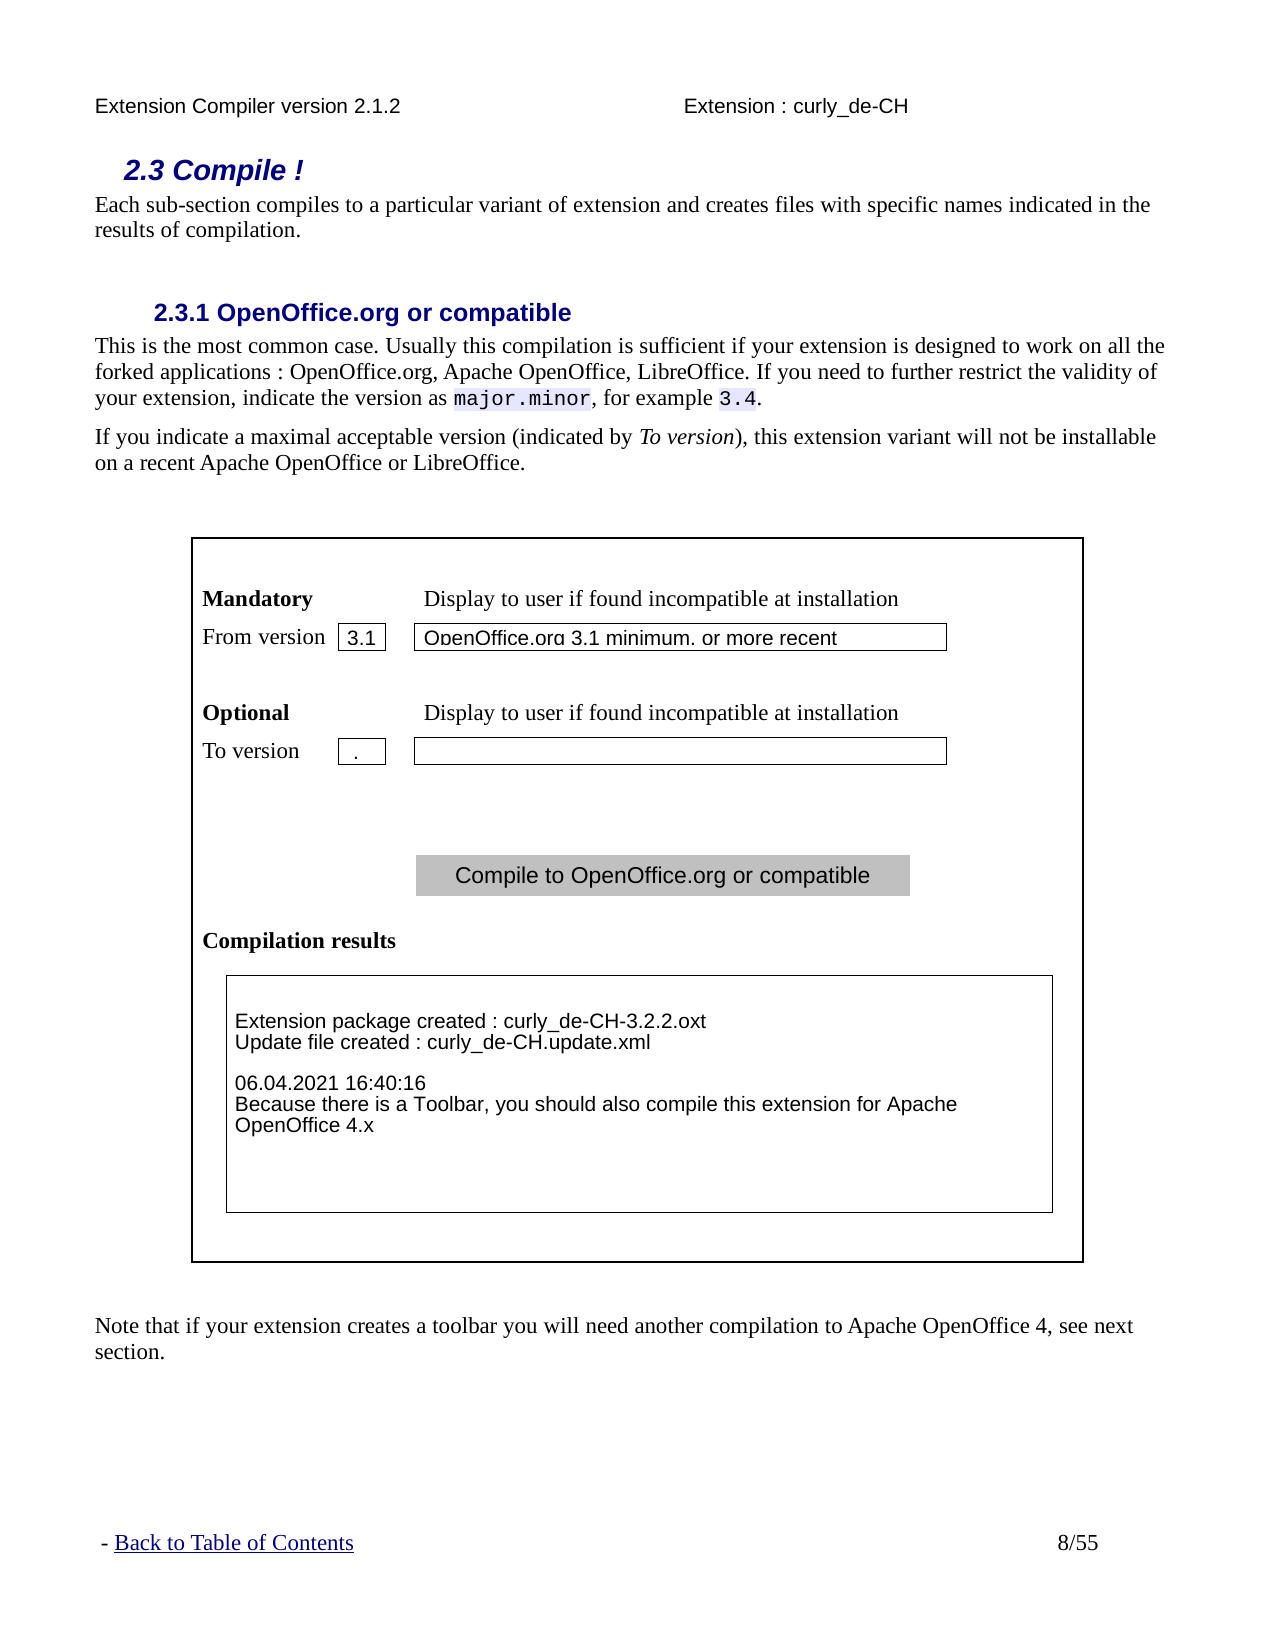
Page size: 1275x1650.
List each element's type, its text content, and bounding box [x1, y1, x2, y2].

text [386, 624, 414, 650]
text If you indicate a maximal acceptable version (indicated by To version), this extension variant will not be installable on a recent Apache OpenOffice or LibreOffice. [94, 424, 1181, 475]
text [947, 738, 1073, 764]
text From version [202, 624, 338, 650]
subtitle OpenOffice.org or compatible [153, 299, 1181, 327]
text Optional Display to user if found incompatible at installation [202, 700, 1073, 726]
text [386, 738, 414, 764]
text Each sub-section compiles to a particular variant of extension and creates files with specific names indicated in the results of compilation. [94, 192, 1181, 243]
text [947, 624, 1073, 650]
text Compilation results [202, 928, 1073, 954]
text Mandatory Display to user if found incompatible at installation [202, 586, 1073, 612]
subtitle Compile ! [124, 153, 1181, 186]
text Note that if your extension creates a toolbar you will need another compilation to Apache OpenOffice 4, see next section. [94, 1313, 1181, 1364]
text To version [202, 738, 338, 764]
text This is the most common case. Usually this compilation is sufficient if your extension is designed to work on all the forked applications : OpenOffice.org, Apache OpenOffice, LibreOffice. If you need to further restrict the validity of your extension, indicate the version as major.minor, for example 3.4. [94, 333, 1181, 411]
